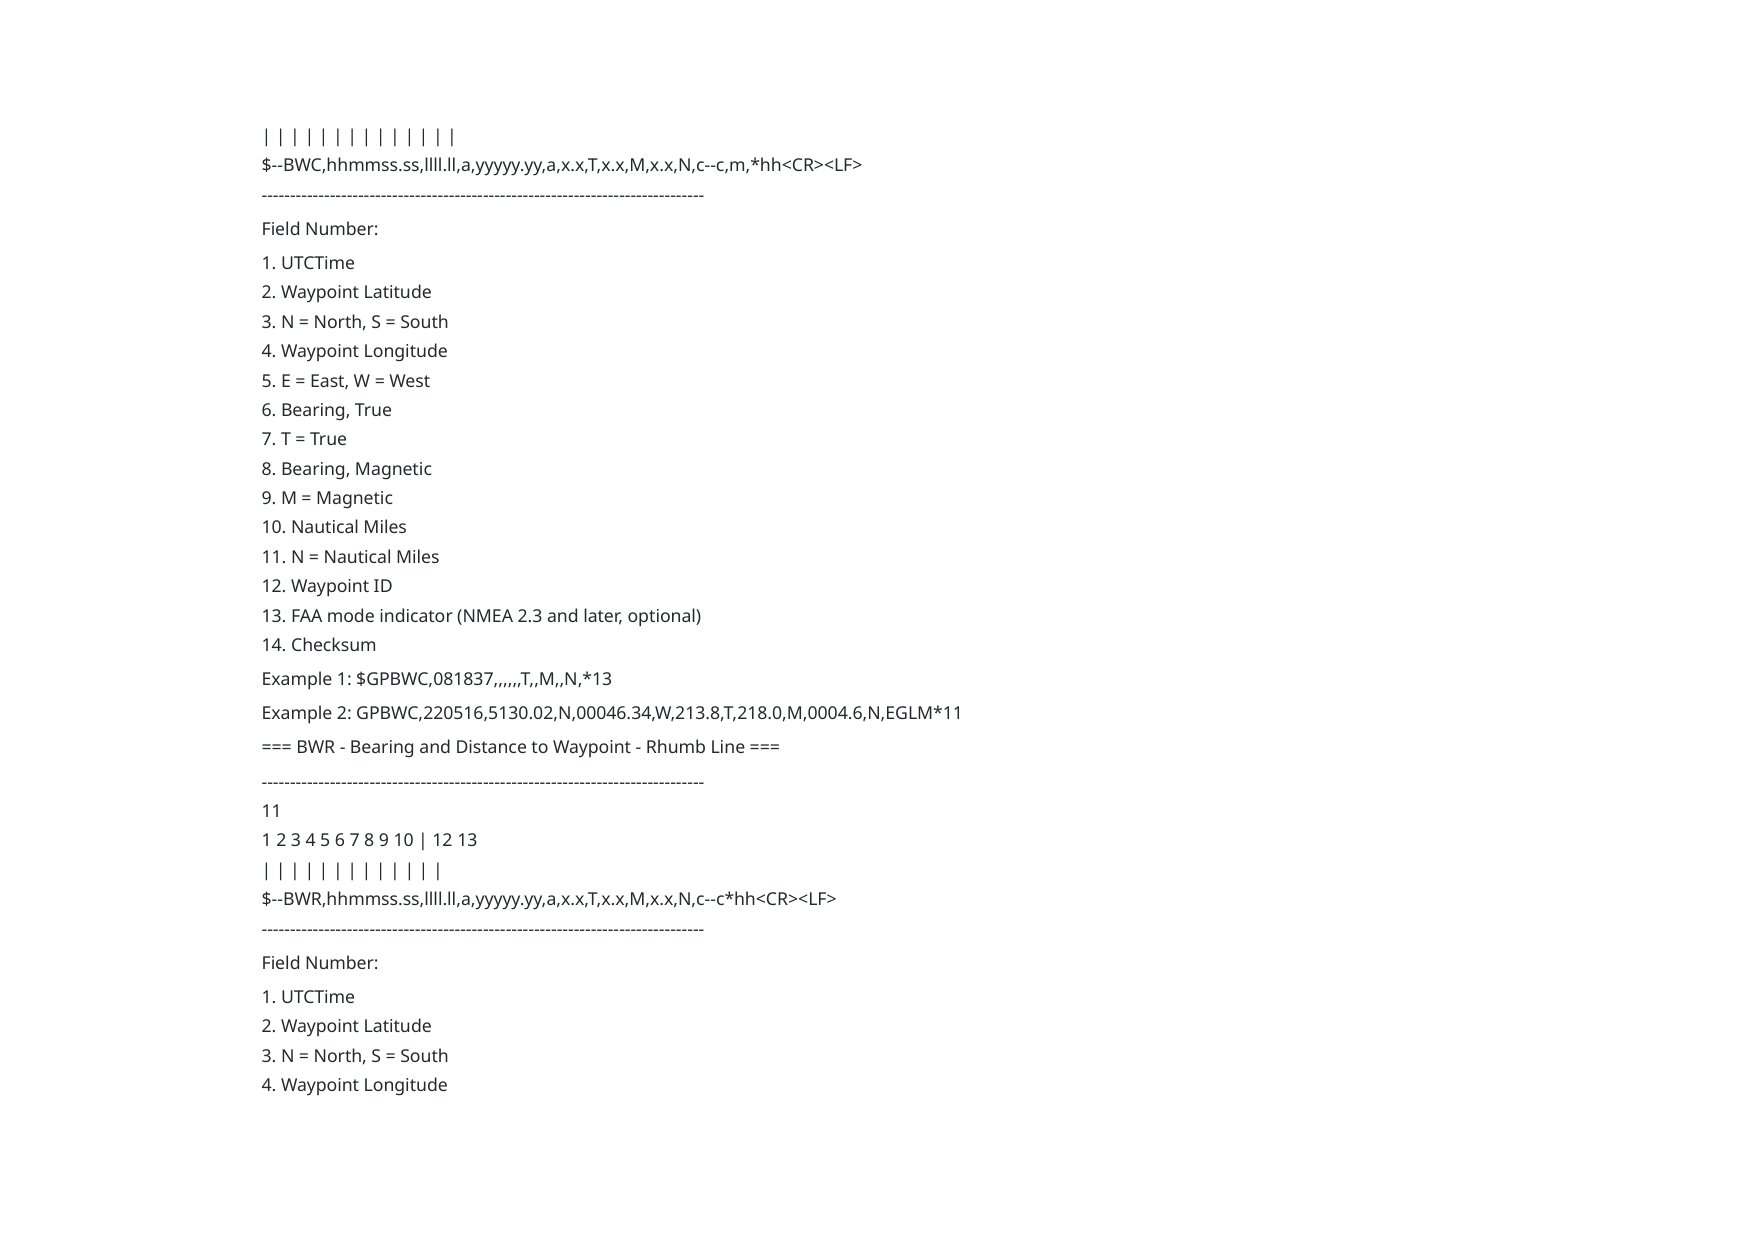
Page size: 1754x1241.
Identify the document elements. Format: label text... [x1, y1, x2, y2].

table_cell [118, 206, 261, 211]
table_cell 14. Checksum [261, 627, 1636, 656]
table_cell ------------------------------------------------------------------------------ [261, 177, 1636, 206]
table_cell Field Number: [261, 211, 1636, 240]
table_cell | | | | | | | | | | | | | | [261, 118, 1636, 147]
table_cell [118, 945, 261, 974]
table_cell [118, 656, 261, 661]
table_cell [118, 304, 261, 333]
table_cell [118, 691, 261, 695]
table_cell [118, 392, 261, 421]
table_cell Example 1: $GPBWC,081837,,,,,,T,,M,,N,*13 [261, 661, 1636, 691]
table_cell [118, 793, 261, 822]
table_cell [118, 421, 261, 451]
table_cell [118, 177, 261, 206]
table_cell [261, 240, 1636, 245]
table_cell 8. Bearing, Magnetic [261, 451, 1636, 480]
table_cell === BWR - Bearing and Distance to Waypoint - Rhumb Line === [261, 730, 1636, 759]
table_cell [118, 245, 261, 274]
table_cell 4. Waypoint Longitude [261, 333, 1636, 363]
table_cell [118, 764, 261, 793]
table_cell 2. Waypoint Latitude [261, 275, 1636, 304]
table_cell 7. T = True [261, 421, 1636, 451]
table_cell [118, 275, 261, 304]
table_cell [118, 480, 261, 509]
table_cell [261, 974, 1636, 979]
table_cell [118, 940, 261, 945]
table_cell [118, 979, 261, 1008]
table_cell [118, 240, 261, 245]
table_cell [261, 759, 1636, 764]
table_cell [261, 691, 1636, 695]
table_cell [261, 940, 1636, 945]
table_cell 12. Waypoint ID [261, 568, 1636, 598]
table_cell [118, 823, 261, 852]
table_cell [118, 451, 261, 480]
table_cell 9. M = Magnetic [261, 480, 1636, 509]
table_cell [118, 363, 261, 392]
table_cell 1. UTCTime [261, 979, 1636, 1008]
table_cell $--BWC,hhmmss.ss,llll.ll,a,yyyyy.yy,a,x.x,T,x.x,M,x.x,N,c--c,m,*hh<CR><LF> [261, 148, 1636, 177]
table_cell [118, 852, 261, 881]
table_cell [118, 118, 261, 147]
table_cell [118, 1008, 261, 1038]
table_cell 4. Waypoint Longitude [261, 1067, 1636, 1096]
table_cell [118, 661, 261, 691]
table_cell [118, 1038, 261, 1067]
table_cell 11. N = Nautical Miles [261, 539, 1636, 568]
table_cell [261, 725, 1636, 729]
table_cell [118, 759, 261, 764]
table_cell 10. Nautical Miles [261, 510, 1636, 539]
table_cell [118, 1067, 261, 1096]
table_cell [118, 539, 261, 568]
table_cell [118, 510, 261, 539]
table_cell [118, 211, 261, 240]
table_cell [118, 333, 261, 363]
table_cell [118, 725, 261, 729]
table_cell Field Number: [261, 945, 1636, 974]
table_cell [118, 598, 261, 627]
table_cell | | | | | | | | | | | | | [261, 852, 1636, 881]
table_cell 13. FAA mode indicator (NMEA 2.3 and later, optional) [261, 598, 1636, 627]
table_cell 2. Waypoint Latitude [261, 1008, 1636, 1038]
table_cell 6. Bearing, True [261, 392, 1636, 421]
table_cell 3. N = North, S = South [261, 1038, 1636, 1067]
table_cell ------------------------------------------------------------------------------ [261, 911, 1636, 940]
table_cell ------------------------------------------------------------------------------ [261, 764, 1636, 793]
table_cell [118, 148, 261, 177]
table_cell 5. E = East, W = West [261, 363, 1636, 392]
table_cell [118, 695, 261, 725]
table_cell [118, 730, 261, 759]
table_cell [118, 627, 261, 656]
table_cell 3. N = North, S = South [261, 304, 1636, 333]
table_cell [118, 881, 261, 911]
table_cell 1. UTCTime [261, 245, 1636, 274]
table_cell $--BWR,hhmmss.ss,llll.ll,a,yyyyy.yy,a,x.x,T,x.x,M,x.x,N,c--c*hh<CR><LF> [261, 881, 1636, 911]
table_cell [261, 206, 1636, 211]
table_cell [118, 911, 261, 940]
table_cell 1 2 3 4 5 6 7 8 9 10 | 12 13 [261, 823, 1636, 852]
table_cell [118, 568, 261, 598]
table_cell 11 [261, 793, 1636, 822]
table_cell Example 2: GPBWC,220516,5130.02,N,00046.34,W,213.8,T,218.0,M,0004.6,N,EGLM*11 [261, 695, 1636, 725]
table_cell [261, 656, 1636, 661]
table_cell [118, 974, 261, 979]
